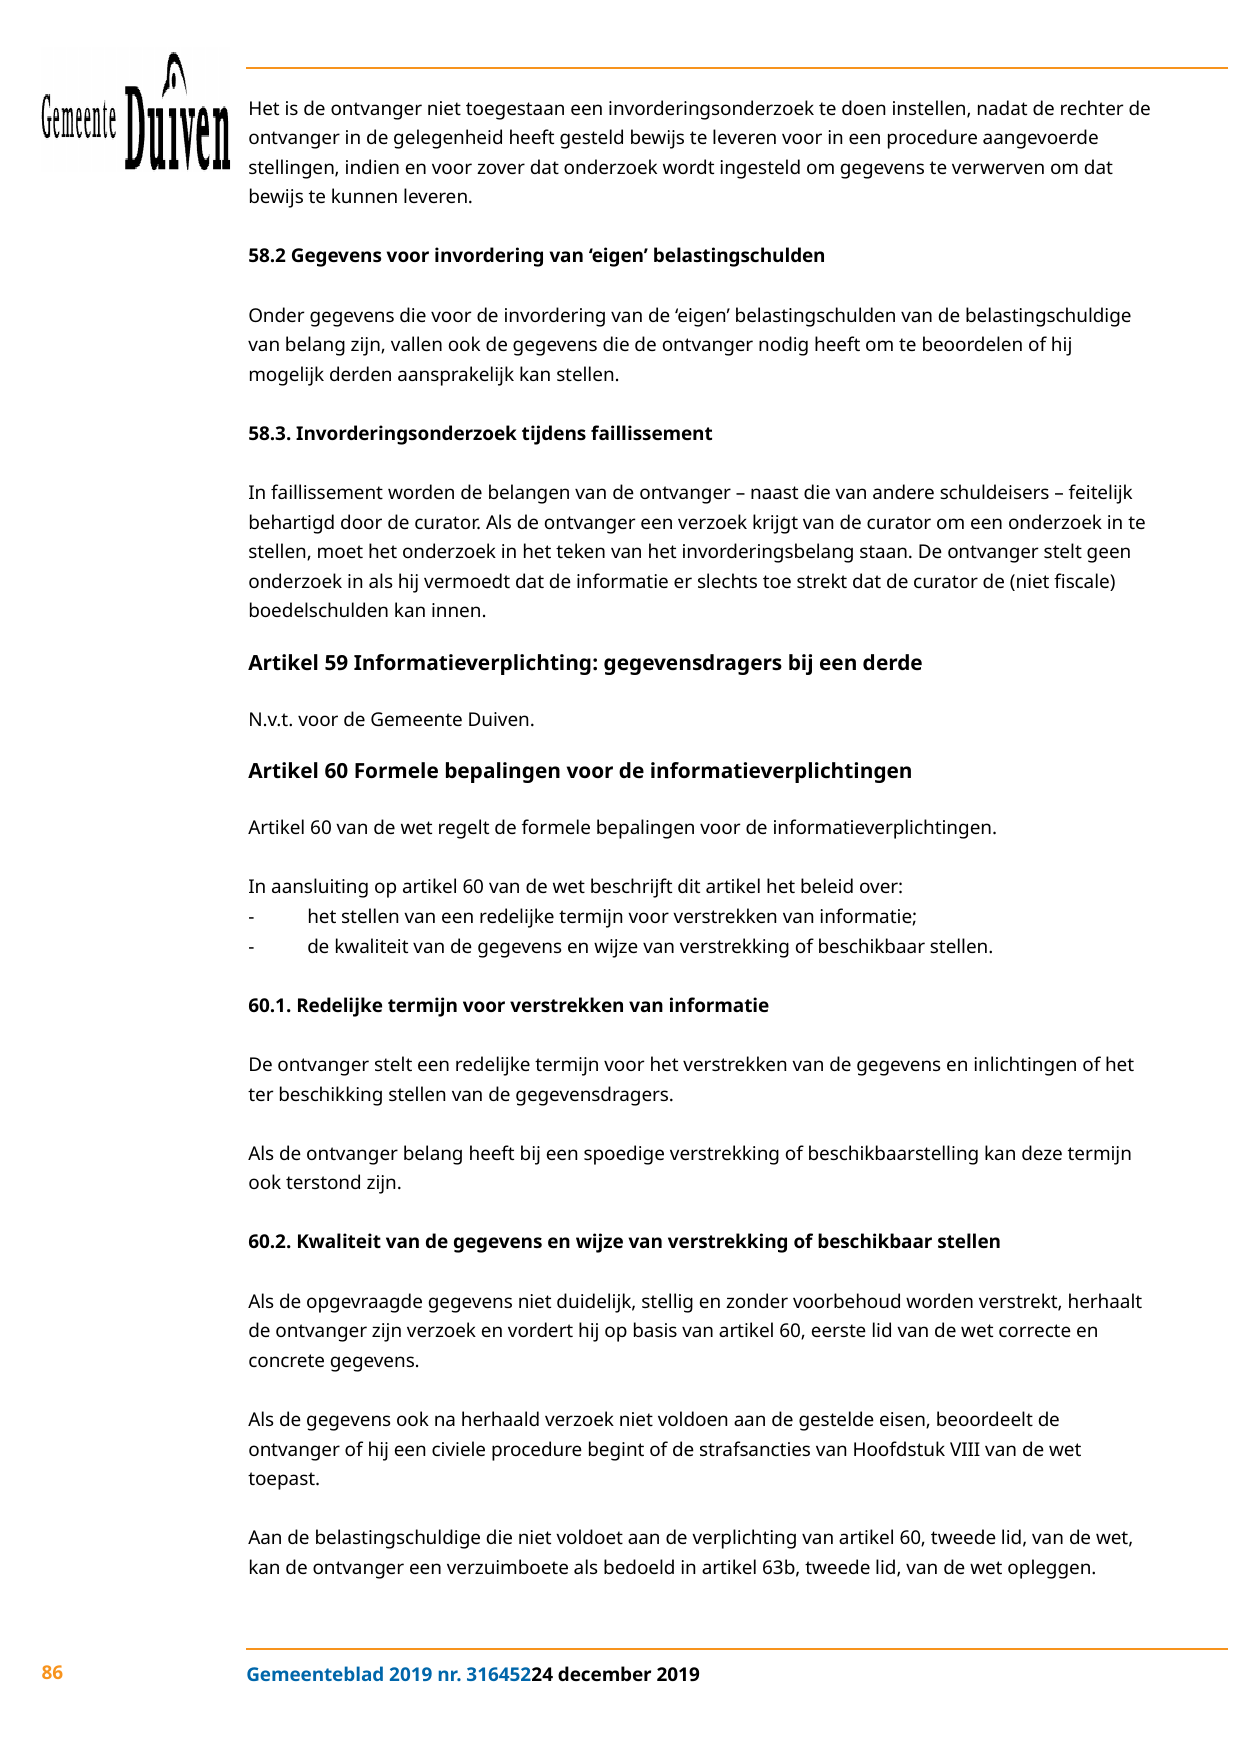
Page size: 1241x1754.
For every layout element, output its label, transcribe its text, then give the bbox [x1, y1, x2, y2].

text 58.2 Gegevens voor invordering van ‘eigen’ belastingschulden [248, 243, 1152, 268]
text Aan de belastingschuldige die niet voldoet aan de verplichting van artikel 60, tweede lid, van de wet, kan de ontvanger een verzuimboete als bedoeld in artikel 63b, tweede lid, van de wet opleggen. [248, 1524, 1152, 1580]
text Artikel 59 Informatieverplichting: gegevensdragers bij een derde [248, 648, 1152, 677]
text Artikel 60 van de wet regelt de formele bepalingen voor de informatieverplichtingen. [248, 814, 1152, 840]
text N.v.t. voor de Gemeente Duiven. [248, 706, 1152, 732]
text 60.1. Redelijke termijn voor verstrekken van informatie [248, 992, 1152, 1018]
text 58.3. Invorderingsonderzoek tijdens faillissement [248, 420, 1152, 446]
text De ontvanger stelt een redelijke termijn voor het verstrekken van de gegevens en inlichtingen of het ter beschikking stellen van de gegevensdragers. [248, 1051, 1152, 1107]
text Onder gegevens die voor de invordering van de ‘eigen’ belastingschulden van de belastingschuldige van belang zijn, vallen ook de gegevens die de ontvanger nodig heeft om te beoordelen of hij mogelijk derden aansprakelijk kan stellen. [248, 302, 1152, 387]
text Artikel 60 Formele bepalingen voor de informatieverplichtingen [248, 757, 1152, 785]
text Als de ontvanger belang heeft bij een spoedige verstrekking of beschikbaarstelling kan deze termijn ook terstond zijn. [248, 1140, 1152, 1195]
list de kwaliteit van de gegevens en wijze van verstrekking of beschikbaar stellen. [248, 933, 1152, 959]
text Als de gegevens ook na herhaald verzoek niet voldoen aan de gestelde eisen, beoordeelt de ontvanger of hij een civiele procedure begint of de strafsancties van Hoofdstuk VIII van de wet toepast. [248, 1406, 1152, 1491]
text In aansluiting op artikel 60 van de wet beschrijft dit artikel het beleid over: [248, 874, 1152, 899]
text In faillissement worden de belangen van de ontvanger – naast die van andere schuldeisers – feitelijk behartigd door de curator. Als de ontvanger een verzoek krijgt van de curator om een onderzoek in te stellen, moet het onderzoek in het teken van het invorderingsbelang staan. De ontvanger stelt geen onderzoek in als hij vermoedt dat de informatie er slechts toe strekt dat de curator de (niet fiscale) boedelschulden kan innen. [248, 479, 1152, 623]
text Het is de ontvanger niet toegestaan een invorderingsonderzoek te doen instellen, nadat de rechter de ontvanger in de gelegenheid heeft gesteld bewijs te leveren voor in een procedure aangevoerde stellingen, indien en voor zover dat onderzoek wordt ingesteld om gegevens te verwerven om dat bewijs te kunnen leveren. [248, 95, 1152, 209]
text Als de opgevraagde gegevens niet duidelijk, stellig en zonder voorbehoud worden verstrekt, herhaalt de ontvanger zijn verzoek en vordert hij op basis van artikel 60, eerste lid van de wet correcte en concrete gegevens. [248, 1288, 1152, 1373]
text 60.2. Kwaliteit van de gegevens en wijze van verstrekking of beschikbaar stellen [248, 1229, 1152, 1254]
list het stellen van een redelijke termijn voor verstrekken van informatie; [248, 903, 1152, 929]
picture [41, 47, 231, 172]
